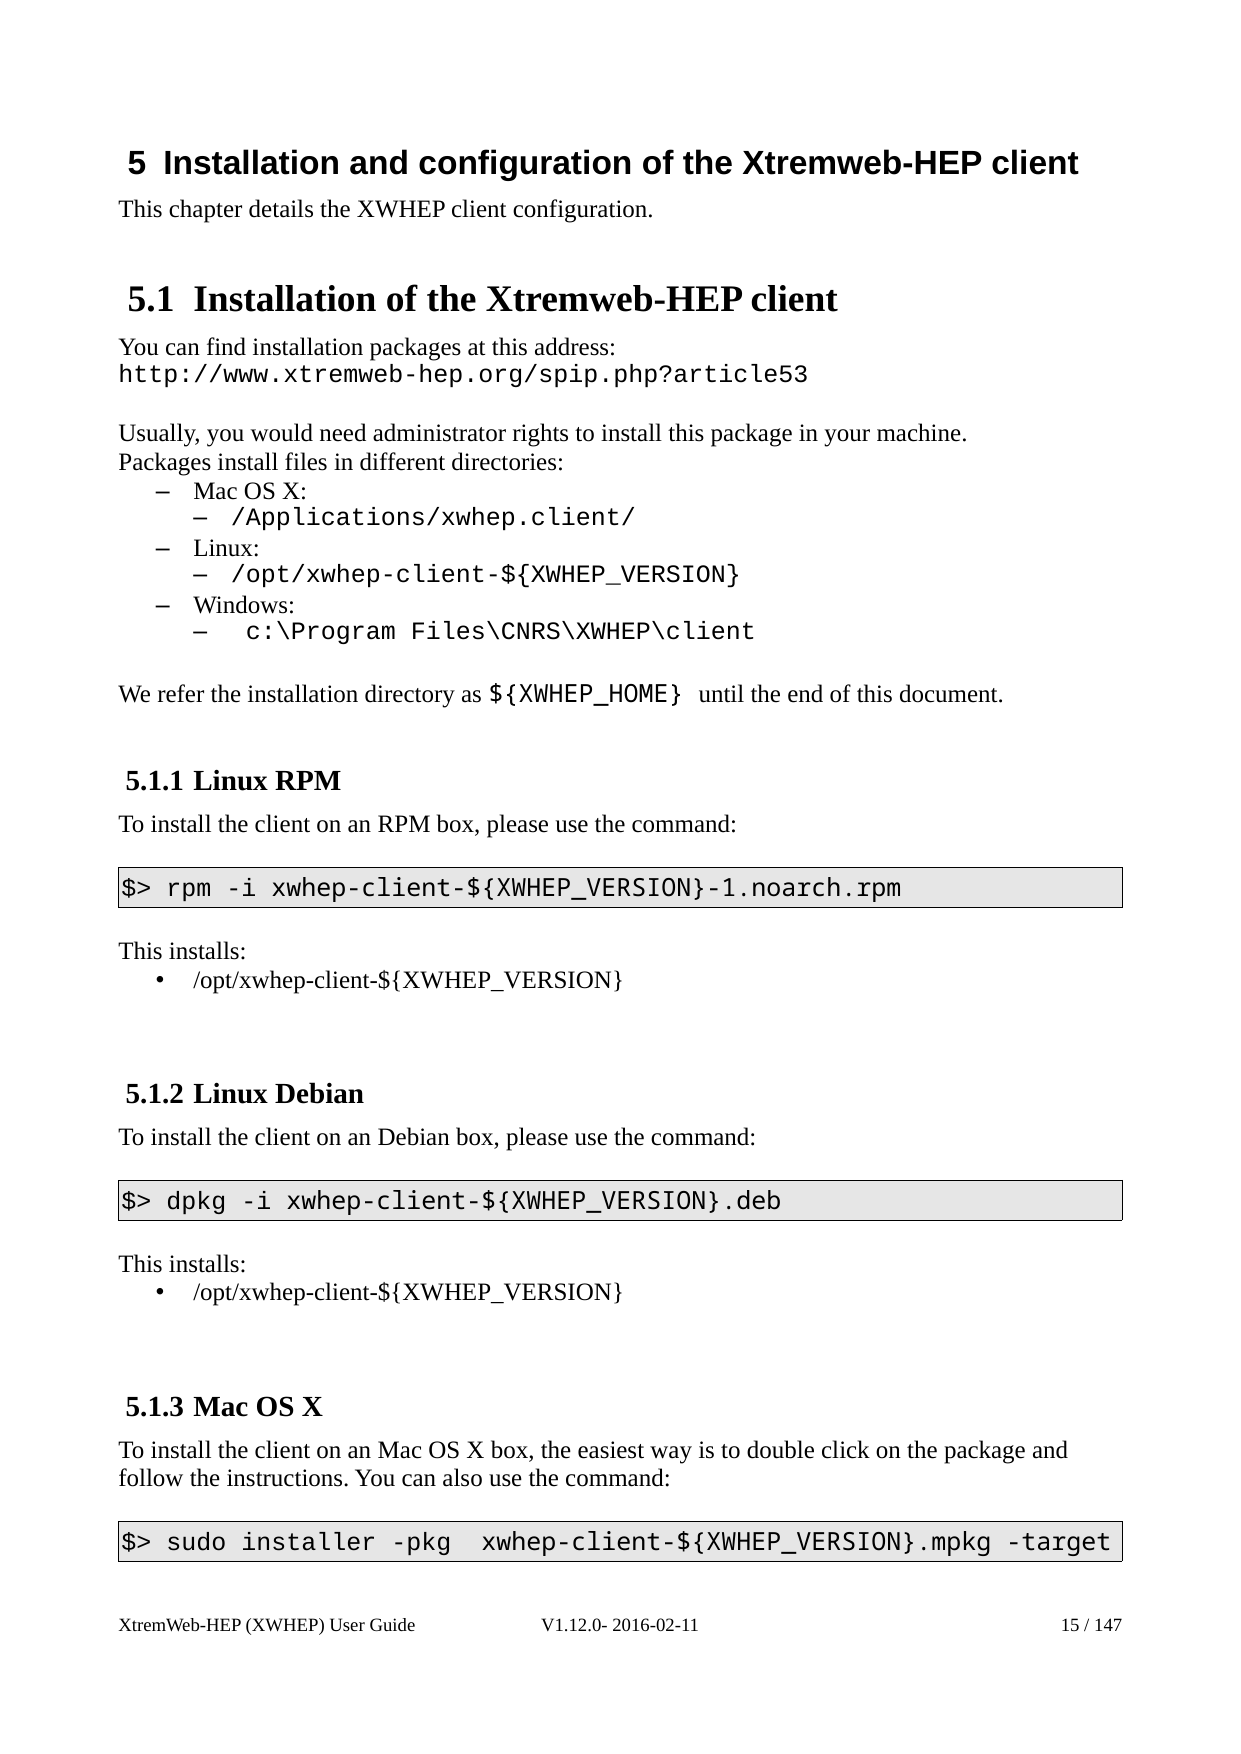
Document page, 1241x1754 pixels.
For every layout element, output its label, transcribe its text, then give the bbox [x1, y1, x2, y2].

list Mac OS X: [156, 476, 1122, 504]
subtitle Linux RPM [118, 763, 1122, 797]
text $> dpkg -i xwhep-client-${XWHEP_VERSION}.deb [119, 1181, 1122, 1220]
text To install the client on an RPM box, please use the command: [118, 809, 1122, 838]
subtitle Mac OS X [118, 1389, 1122, 1422]
text To install the client on an Debian box, please use the command: [118, 1122, 1122, 1151]
list /opt/xwhep-client-${XWHEP_VERSION} [156, 965, 1122, 994]
list c:\Program Files\CNRS\XWHEP\client [193, 619, 1122, 647]
text This chapter details the XWHEP client configuration. [118, 194, 1122, 223]
text $> sudo installer -pkg xwhep-client-${XWHEP_VERSION}.mpkg -target [119, 1522, 1122, 1561]
text We refer the installation directory as ${XWHEP_HOME} until the end of this document. [118, 676, 1122, 710]
text Packages install files in different directories: [118, 447, 1122, 476]
text Usually, you would need administrator rights to install this package in your machine. [118, 418, 1122, 447]
text This installs: [118, 1249, 1122, 1277]
subtitle Linux Debian [118, 1076, 1122, 1110]
text You can find installation packages at this address: [118, 332, 1122, 361]
subtitle Installation and configuration of the Xtremweb-HEP client [118, 143, 1122, 182]
text $> rpm -i xwhep-client-${XWHEP_VERSION}-1.noarch.rpm [119, 868, 1122, 907]
text This installs: [118, 936, 1122, 965]
subtitle Installation of the Xtremweb-HEP client [118, 277, 1122, 320]
list Windows: [156, 590, 1122, 619]
list Linux: [156, 533, 1122, 562]
list /opt/xwhep-client-${XWHEP_VERSION} [156, 1277, 1122, 1306]
list /Applications/xwhep.client/ [193, 504, 1122, 533]
list /opt/xwhep-client-${XWHEP_VERSION} [193, 562, 1122, 590]
text To install the client on an Mac OS X box, the easiest way is to double click on the package and follow the instructions. You can also use the command: [118, 1435, 1122, 1492]
text http://www.xtremweb-hep.org/spip.php?article53 [118, 361, 1122, 389]
